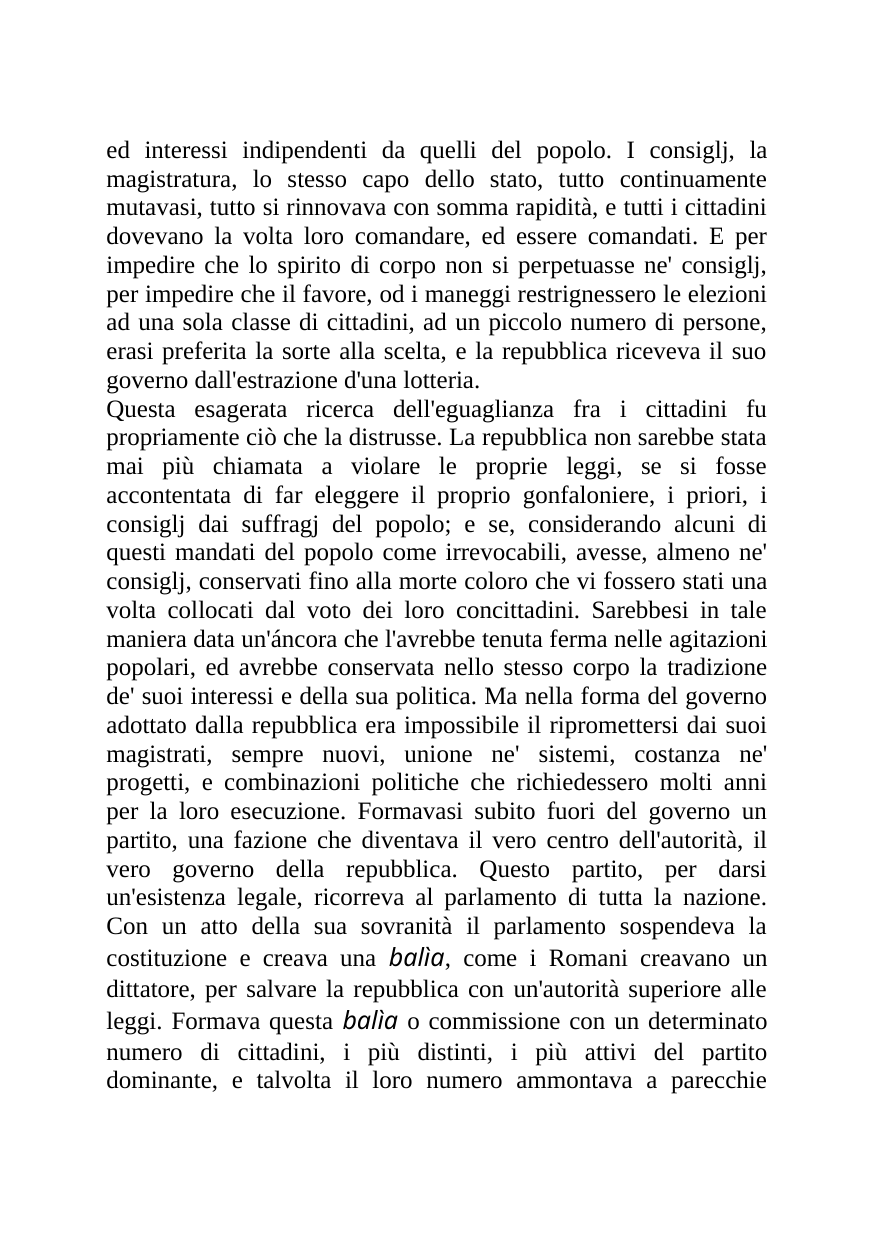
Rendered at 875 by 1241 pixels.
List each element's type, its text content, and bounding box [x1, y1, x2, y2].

text Questa esagerata ricerca dell'eguaglianza fra i cittadini fu propriamente ciò che la distrusse. La repubblica non sarebbe stata mai più chiamata a violare le proprie leggi, se si fosse accontentata di far eleggere il proprio gonfaloniere, i priori, i consiglj dai suffragj del popolo; e se, considerando alcuni di questi mandati del popolo come irrevocabili, avesse, almeno ne' consiglj, conservati fino alla morte coloro che vi fossero stati una volta collocati dal voto dei loro concittadini. Sarebbesi in tale maniera data un'áncora che l'avrebbe tenuta ferma nelle agitazioni popolari, ed avrebbe conservata nello stesso corpo la tradizione de' suoi interessi e della sua politica. Ma nella forma del governo adottato dalla repubblica era impossibile il ripromettersi dai suoi magistrati, sempre nuovi, unione ne' sistemi, costanza ne' progetti, e combinazioni politiche che richiedessero molti anni per la loro esecuzione. Formavasi subito fuori del governo un partito, una fazione che diventava il vero centro dell'autorità, il vero governo della repubblica. Questo partito, per darsi un'esistenza legale, ricorreva al parlamento di tutta la nazione. Con un atto della sua sovranità il parlamento sospendeva la costituzione e creava una balìa, come i Romani creavano un dittatore, per salvare la repubblica con un'autorità superiore alle leggi. Formava questa balìa o commissione con un determinato numero di cittadini, i più distinti, i più attivi del partito dominante, e talvolta il loro numero ammontava a parecchie [106, 394, 768, 1094]
text ed interessi indipendenti da quelli del popolo. I consiglj, la magistratura, lo stesso capo dello stato, tutto continuamente mutavasi, tutto si rinnovava con somma rapidità, e tutti i cittadini dovevano la volta loro comandare, ed essere comandati. E per impedire che lo spirito di corpo non si perpetuasse ne' consiglj, per impedire che il favore, od i maneggi restrignessero le elezioni ad una sola classe di cittadini, ad un piccolo numero di persone, erasi preferita la sorte alla scelta, e la repubblica riceveva il suo governo dall'estrazione d'una lotteria. [106, 135, 768, 394]
